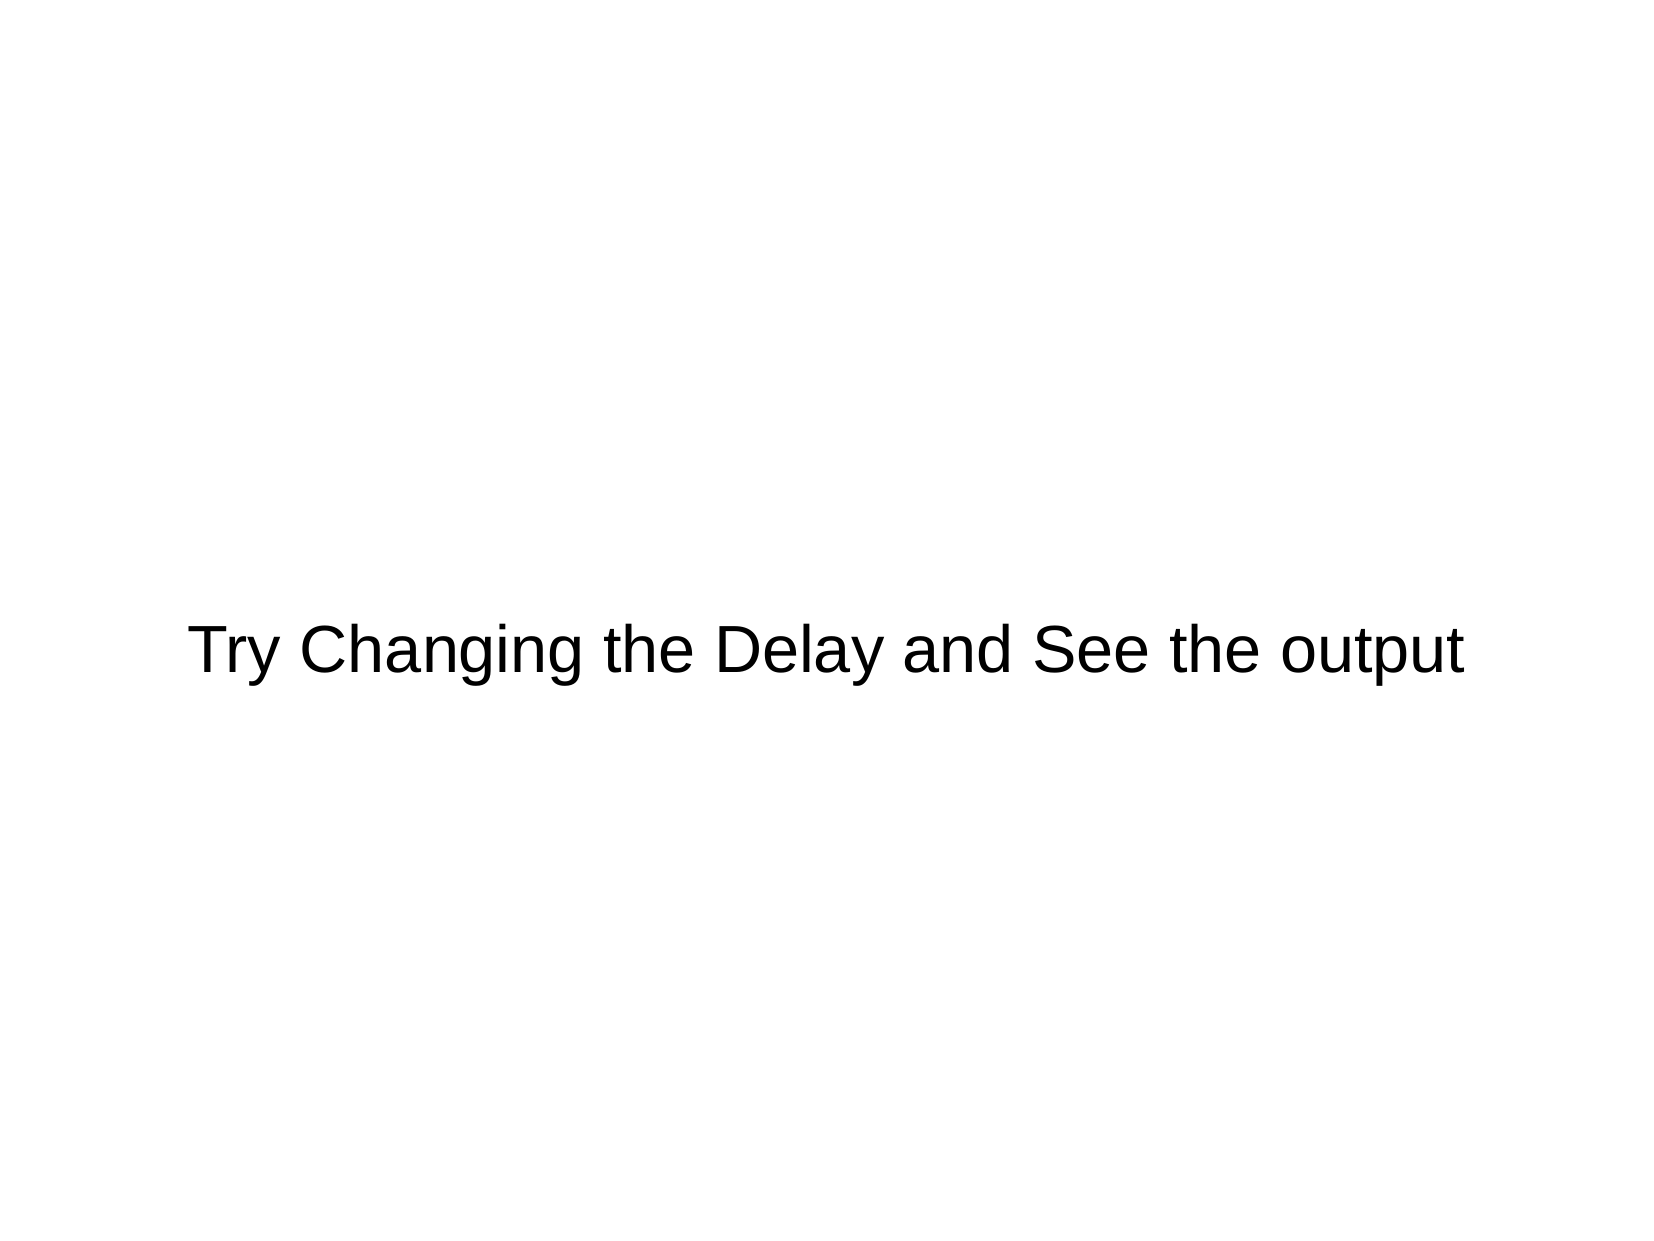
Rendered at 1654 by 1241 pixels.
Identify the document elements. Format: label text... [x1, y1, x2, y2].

subtitle Try Changing the Delay and See the output [82, 290, 1571, 1010]
